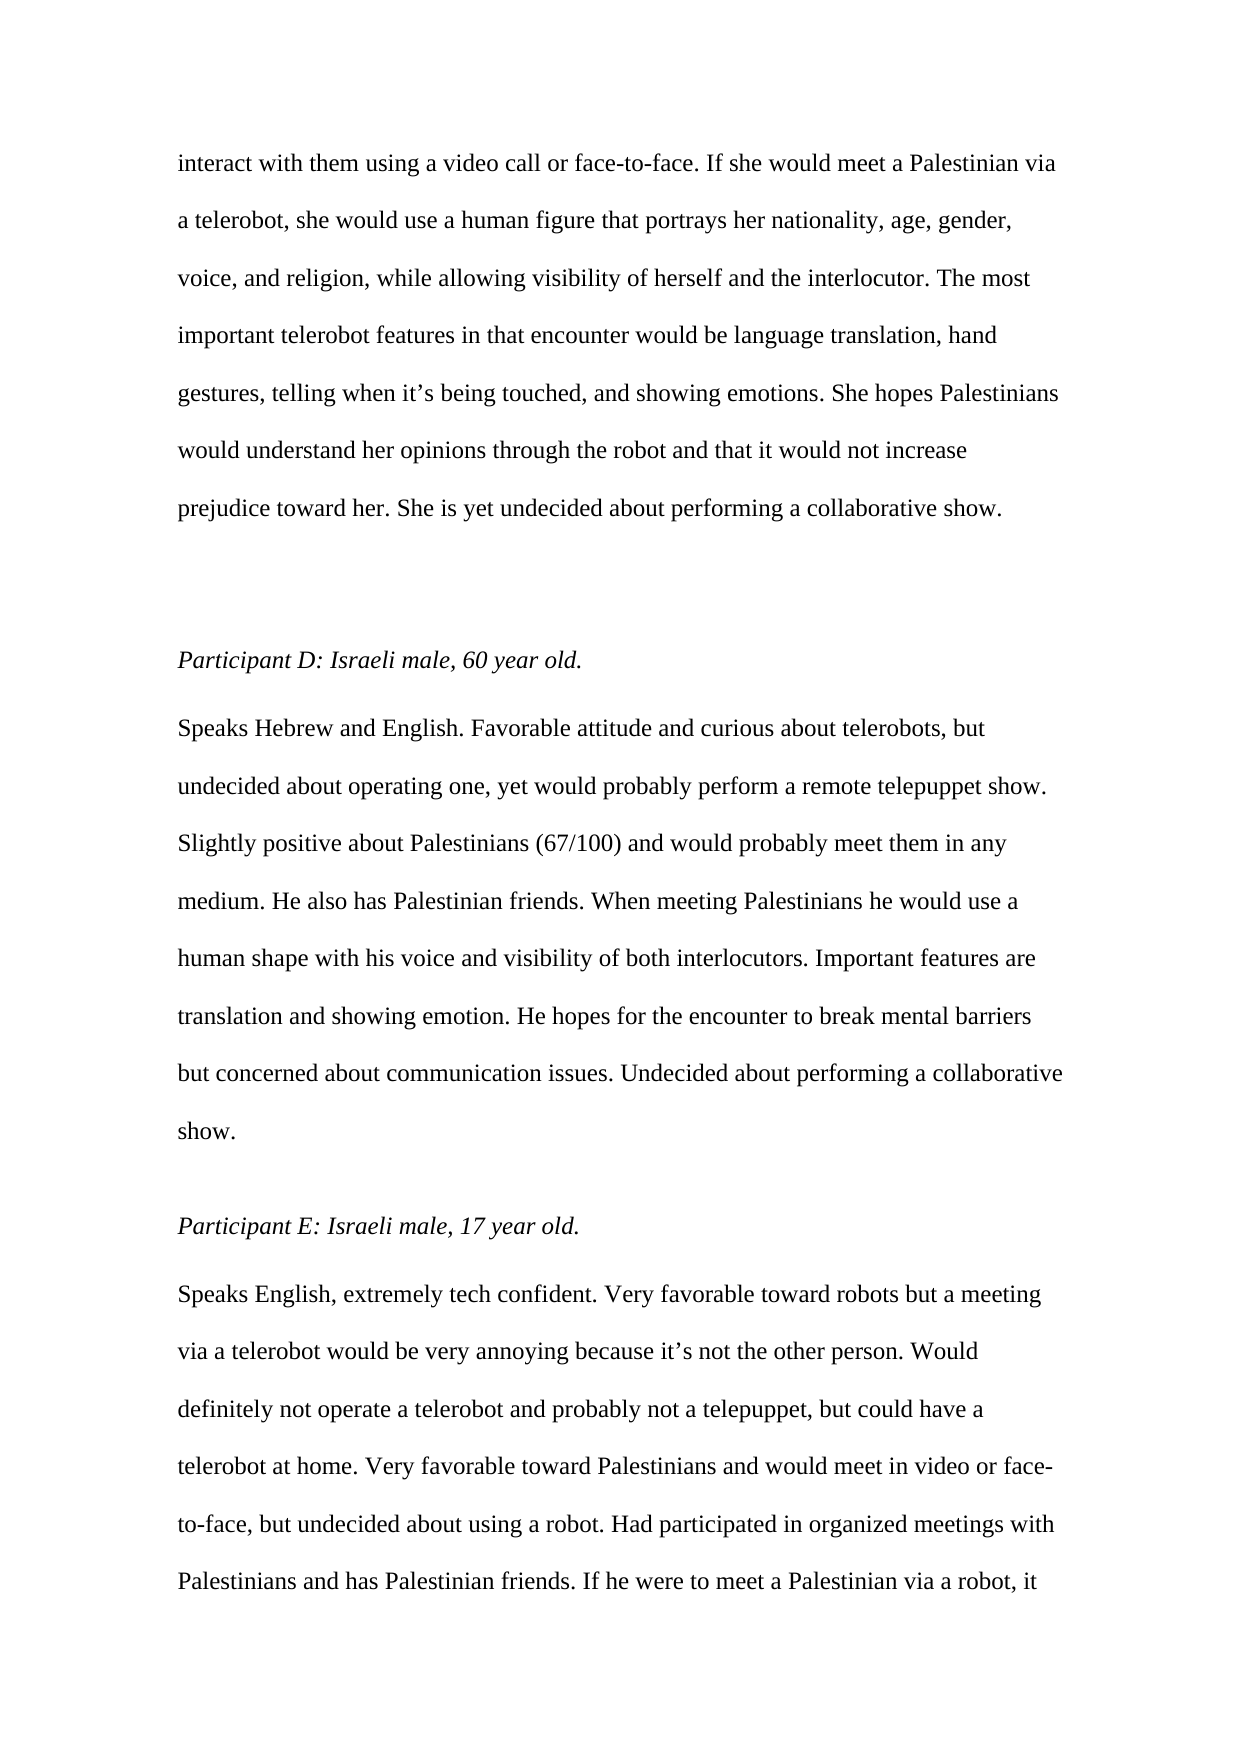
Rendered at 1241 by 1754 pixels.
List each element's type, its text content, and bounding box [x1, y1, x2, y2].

subtitle Participant E: Israeli male, 17 year old. [177, 1211, 1063, 1239]
text Speaks English, extremely tech confident. Very favorable toward robots but a meeting via a telerobot would be very annoying because it’s not the other person. Would definitely not operate a telerobot and probably not a telepuppet, but could have a telerobot at home. Very favorable toward Palestinians and would meet in video or face-to-face, but undecided about using a robot. Had participated in organized meetings with Palestinians and has Palestinian friends. If he were to meet a Palestinian via a robot, it [177, 1279, 1063, 1595]
subtitle Participant D: Israeli male, 60 year old. [177, 645, 1063, 674]
text Speaks Hebrew and English. Favorable attitude and curious about telerobots, but undecided about operating one, yet would probably perform a remote telepuppet show. Slightly positive about Palestinians (67/100) and would probably meet them in any medium. He also has Palestinian friends. When meeting Palestinians he would use a human shape with his voice and visibility of both interlocutors. Important features are translation and showing emotion. He hopes for the encounter to break mental barriers but concerned about communication issues. Undecided about performing a collaborative show. [177, 713, 1063, 1144]
text interact with them using a video call or face-to-face. If she would meet a Palestinian via a telerobot, she would use a human figure that portrays her nationality, age, gender, voice, and religion, while allowing visibility of herself and the interlocutor. The most important telerobot features in that encounter would be language translation, hand gestures, telling when it’s being touched, and showing emotions. She hopes Palestinians would understand her opinions through the robot and that it would not increase prejudice toward her. She is yet undecided about performing a collaborative show. [177, 148, 1063, 521]
